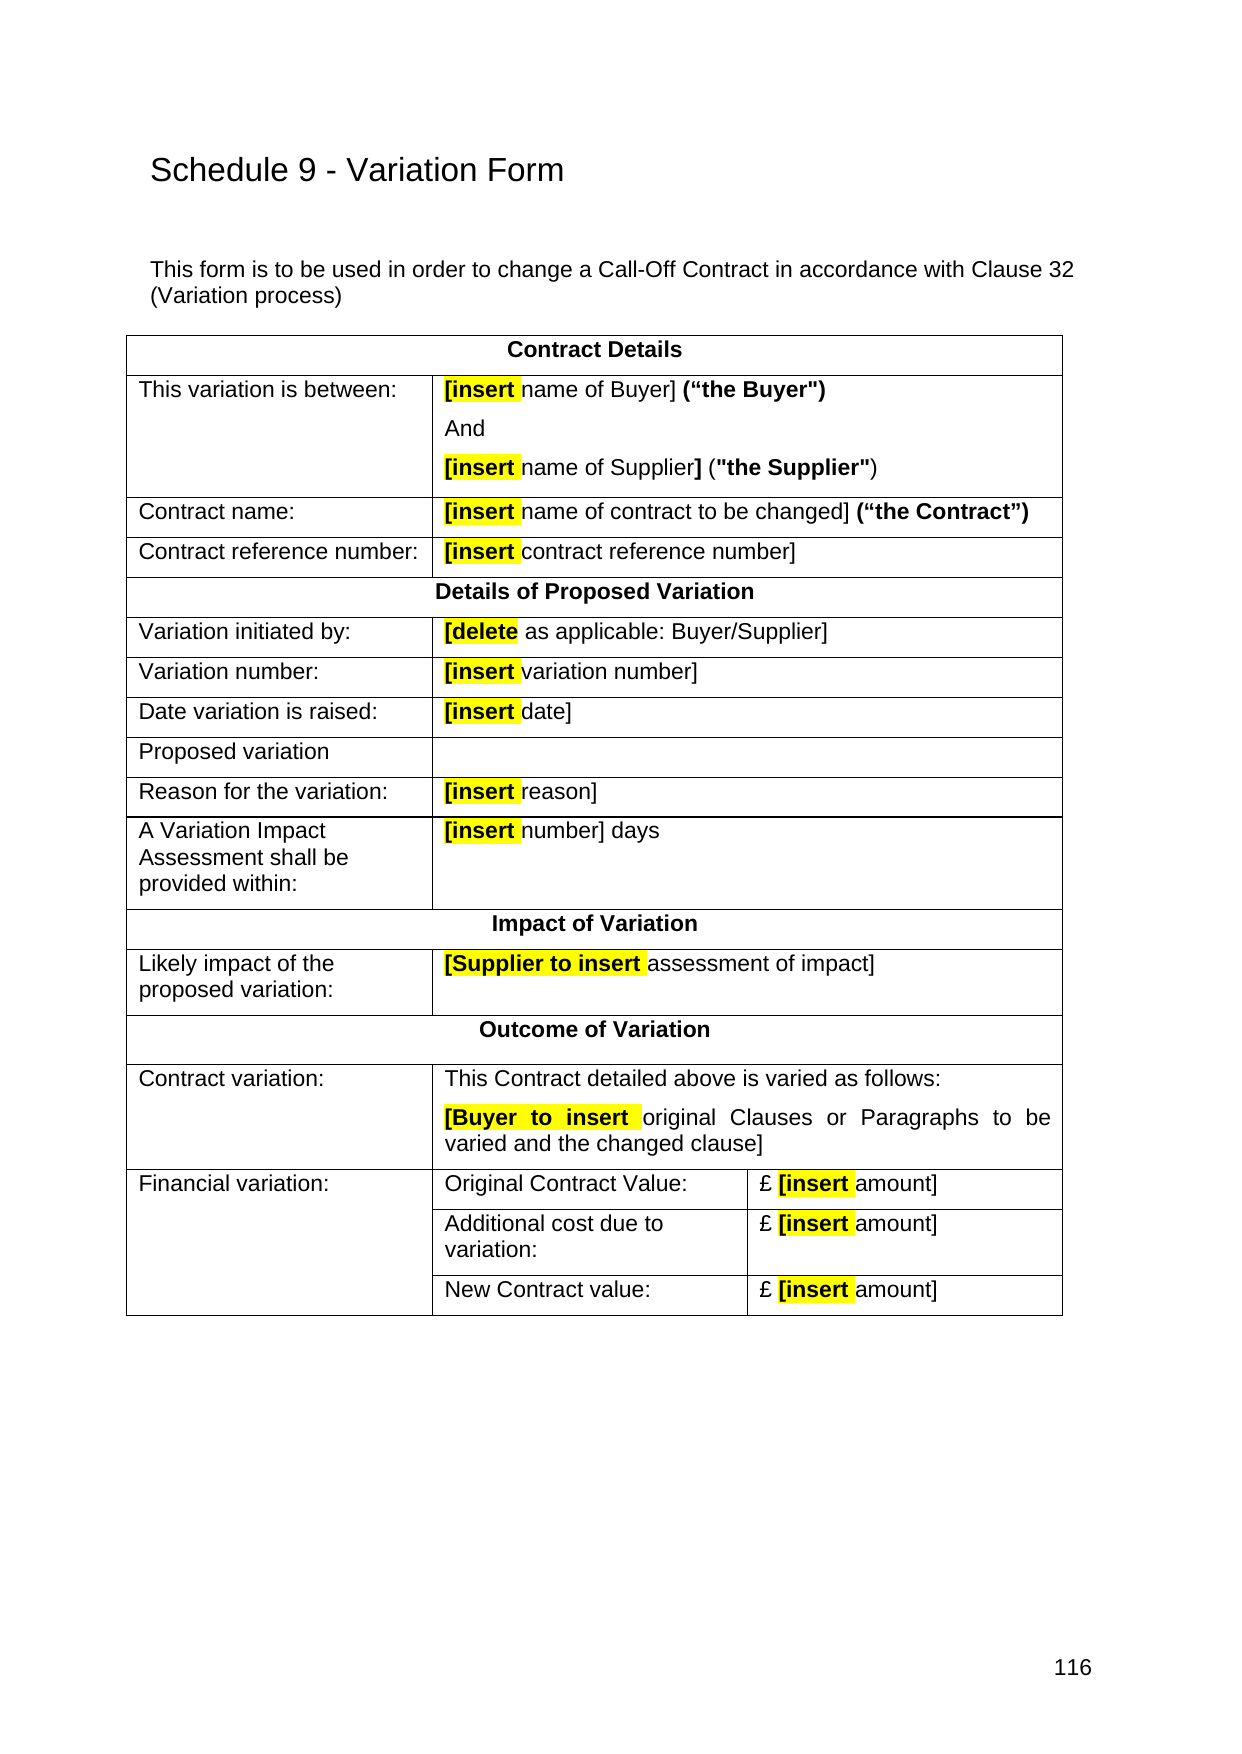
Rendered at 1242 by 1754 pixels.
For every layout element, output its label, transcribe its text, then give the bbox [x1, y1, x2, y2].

table_cell [insert name of Buyer] (“the Buyer") And [insert name of Supplier] ("the Supplier") [433, 376, 1062, 497]
table_cell Variation initiated by: [127, 618, 432, 657]
table_cell [insert date] [433, 698, 1062, 737]
table_cell Details of Proposed Variation [127, 578, 1062, 617]
table_cell Financial variation: [127, 1170, 432, 1315]
table_cell £ [insert amount] [748, 1276, 1062, 1315]
table_cell Additional cost due to variation: [433, 1210, 747, 1275]
table_cell Reason for the variation: [127, 778, 432, 816]
table_cell [insert reason] [433, 778, 1062, 816]
table_cell New Contract value: [433, 1276, 747, 1315]
table_cell This Contract detailed above is varied as follows: [Buyer to insert original Clauses or Paragraphs to be varied and the changed clause] [433, 1065, 1062, 1169]
table_cell Contract variation: [127, 1065, 432, 1169]
table_cell Outcome of Variation [127, 1016, 1062, 1064]
subtitle Schedule 9 - Variation Form [150, 150, 1092, 188]
table_cell [insert contract reference number] [433, 538, 1062, 577]
table_cell Original Contract Value: [433, 1170, 747, 1209]
table_cell £ [insert amount] [748, 1210, 1062, 1275]
table_cell £ [insert amount] [748, 1170, 1062, 1209]
table_cell Date variation is raised: [127, 698, 432, 737]
table_cell [delete as applicable: Buyer/Supplier] [433, 618, 1062, 657]
table_cell Contract name: [127, 498, 432, 537]
table_cell [insert name of contract to be changed] (“the Contract”) [433, 498, 1062, 537]
table_cell This variation is between: [127, 376, 432, 497]
table_cell Proposed variation [127, 738, 432, 777]
table_header Contract Details [127, 336, 1062, 375]
table_cell [insert variation number] [433, 658, 1062, 697]
subtitle This form is to be used in order to change a Call-Off Contract in accordance with Clause 32 (Variation process) [150, 256, 1092, 309]
table_cell [insert number] days [433, 818, 1062, 909]
table_cell Likely impact of the proposed variation: [127, 950, 432, 1015]
table_cell Impact of Variation [127, 910, 1062, 949]
table_cell [433, 738, 1062, 777]
table_cell A Variation Impact Assessment shall be provided within: [127, 818, 432, 909]
table_cell Variation number: [127, 658, 432, 697]
table_cell Contract reference number: [127, 538, 432, 577]
table_cell [Supplier to insert assessment of impact] [433, 950, 1062, 1015]
